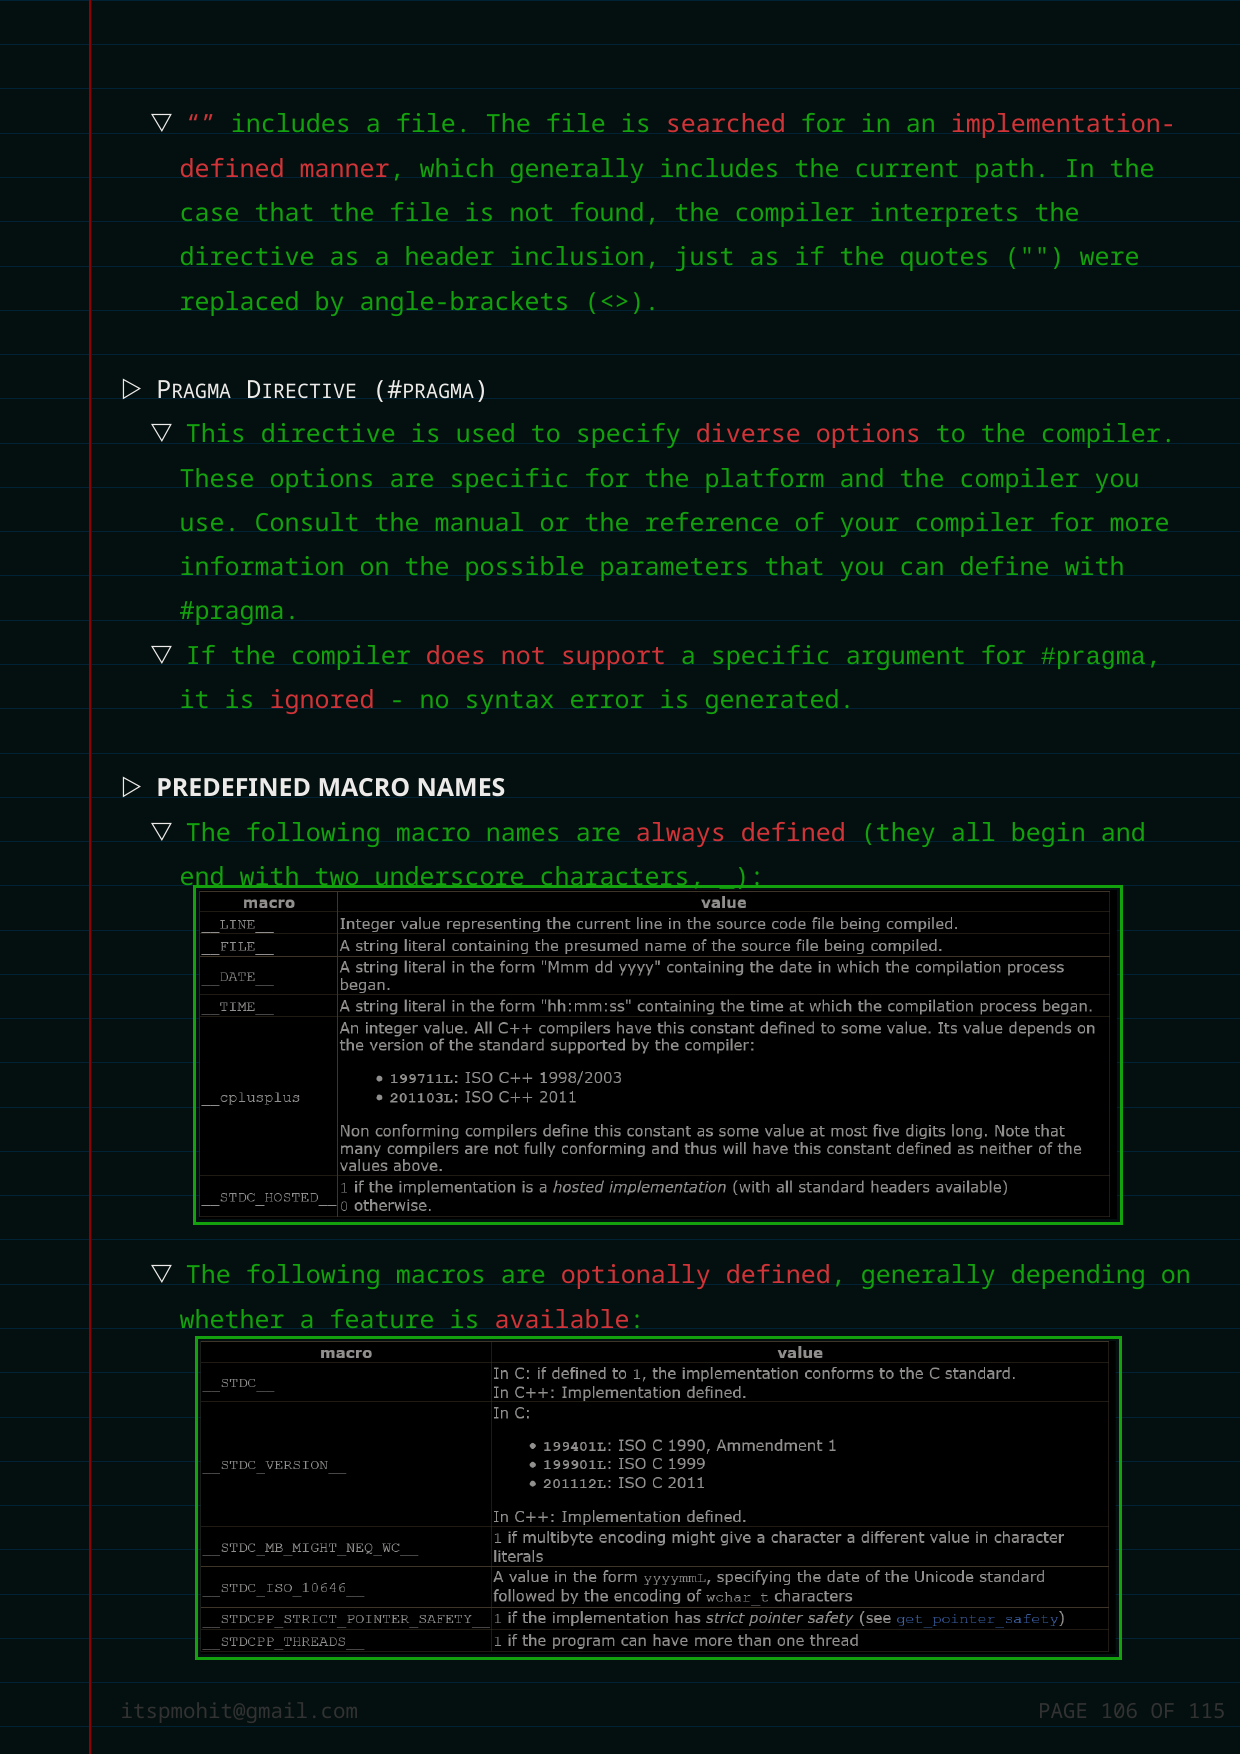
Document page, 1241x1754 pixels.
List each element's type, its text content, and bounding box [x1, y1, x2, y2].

subtitle Predefined macro names [120, 761, 1196, 806]
picture [199, 890, 1117, 1219]
list The following macro names are always defined (they all begin and end with two underscore characters, _): [150, 806, 1196, 1248]
list If the compiler does not support a specific argument for #pragma, it is ignored - no syntax error is generated. [150, 629, 1196, 761]
picture [200, 1341, 1116, 1654]
list This directive is used to specify diverse options to the compiler. These options are specific for the platform and the compiler you use. Consult the manual or the reference of your compiler for more information on the possible parameters that you can define with #pragma. [150, 407, 1196, 629]
subtitle Pragma Directive (#pragma) [120, 363, 1196, 407]
list The following macros are optionally defined, generally depending on whether a feature is available: [150, 1248, 1196, 1341]
list “” includes a file. The file is searched for in an implementation-defined manner, which generally includes the current path. In the case that the file is not found, the compiler interprets the directive as a header inclusion, just as if the quotes ("") were replaced by angle-brackets (<>). [150, 97, 1196, 363]
